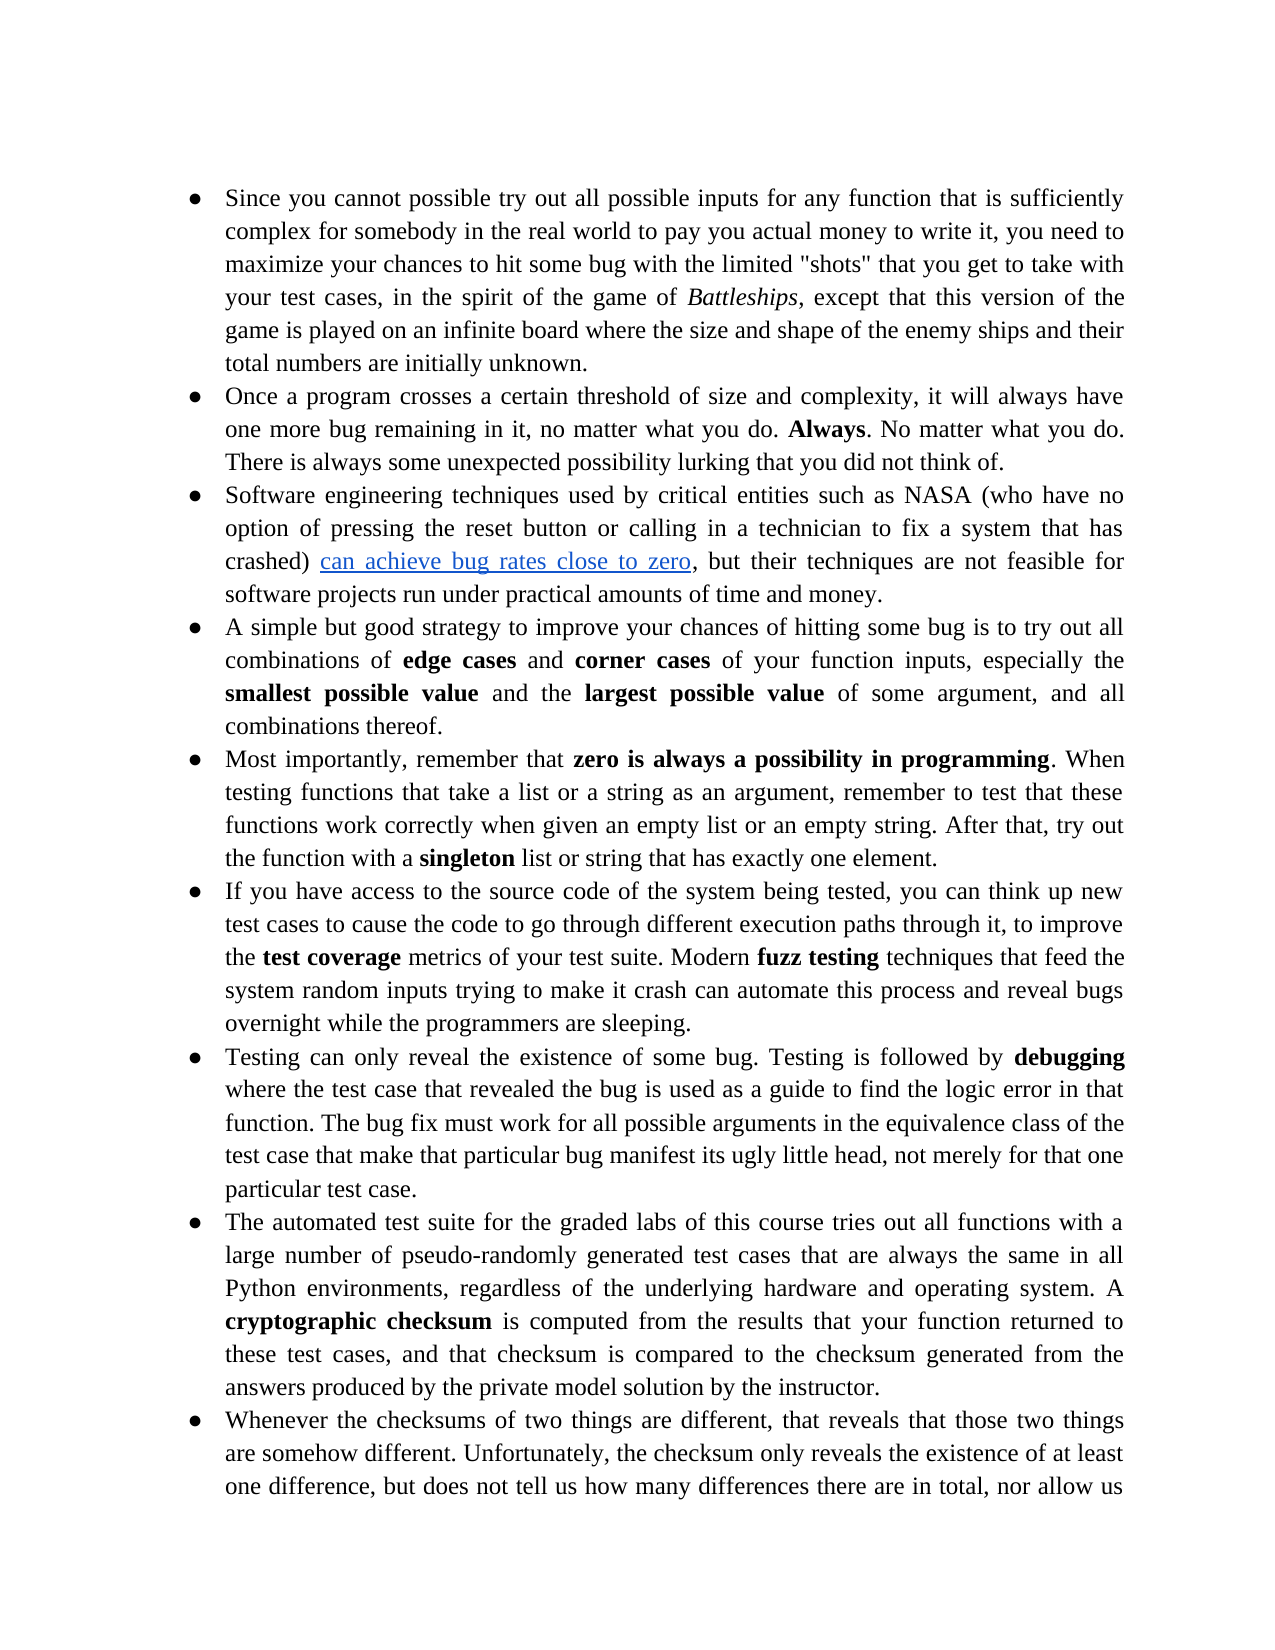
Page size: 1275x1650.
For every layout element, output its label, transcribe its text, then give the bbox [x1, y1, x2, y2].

list Once a program crosses a certain threshold of size and complexity, it will always have one more bug remaining in it, no matter what you do. Always. No matter what you do. There is always some unexpected possibility lurking that you did not think of. [187, 381, 1125, 476]
list Most importantly, remember that zero is always a possibility in programming. When testing functions that take a list or a string as an argument, remember to test that these functions work correctly when given an empty list or an empty string. After that, try out the function with a singleton list or string that has exactly one element. [187, 744, 1125, 872]
list Since you cannot possible try out all possible inputs for any function that is sufficiently complex for somebody in the real world to pay you actual money to write it, you need to maximize your chances to hit some bug with the limited "shots" that you get to take with your test cases, in the spirit of the game of Battleships, except that this version of the game is played on an infinite board where the size and shape of the enemy ships and their total numbers are initially unknown. [187, 183, 1125, 377]
list The automated test suite for the graded labs of this course tries out all functions with a large number of pseudo-randomly generated test cases that are always the same in all Python environments, regardless of the underlying hardware and operating system. A cryptographic checksum is computed from the results that your function returned to these test cases, and that checksum is compared to the checksum generated from the answers produced by the private model solution by the instructor. [187, 1207, 1125, 1401]
list A simple but good strategy to improve your chances of hitting some bug is to try out all combinations of edge cases and corner cases of your function inputs, especially the smallest possible value and the largest possible value of some argument, and all combinations thereof. [187, 612, 1125, 740]
list Testing can only reveal the existence of some bug. Testing is followed by debugging where the test case that revealed the bug is used as a guide to find the logic error in that function. The bug fix must work for all possible arguments in the equivalence class of the test case that make that particular bug manifest its ugly little head, not merely for that one particular test case. [187, 1042, 1125, 1202]
list If you have access to the source code of the system being tested, you can think up new test cases to cause the code to go through different execution paths through it, to improve the test coverage metrics of your test suite. Modern fuzz testing techniques that feed the system random inputs trying to make it crash can automate this process and reveal bugs overnight while the programmers are sleeping. [187, 876, 1125, 1037]
list Software engineering techniques used by critical entities such as NASA (who have no option of pressing the reset button or calling in a technician to fix a system that has crashed) can achieve bug rates close to zero, but their techniques are not feasible for software projects run under practical amounts of time and money. [187, 480, 1125, 608]
list Whenever the checksums of two things are different, that reveals that those two things are somehow different. Unfortunately, the checksum only reveals the existence of at least one difference, but does not tell us how many differences there are in total, nor allow us [187, 1405, 1125, 1499]
